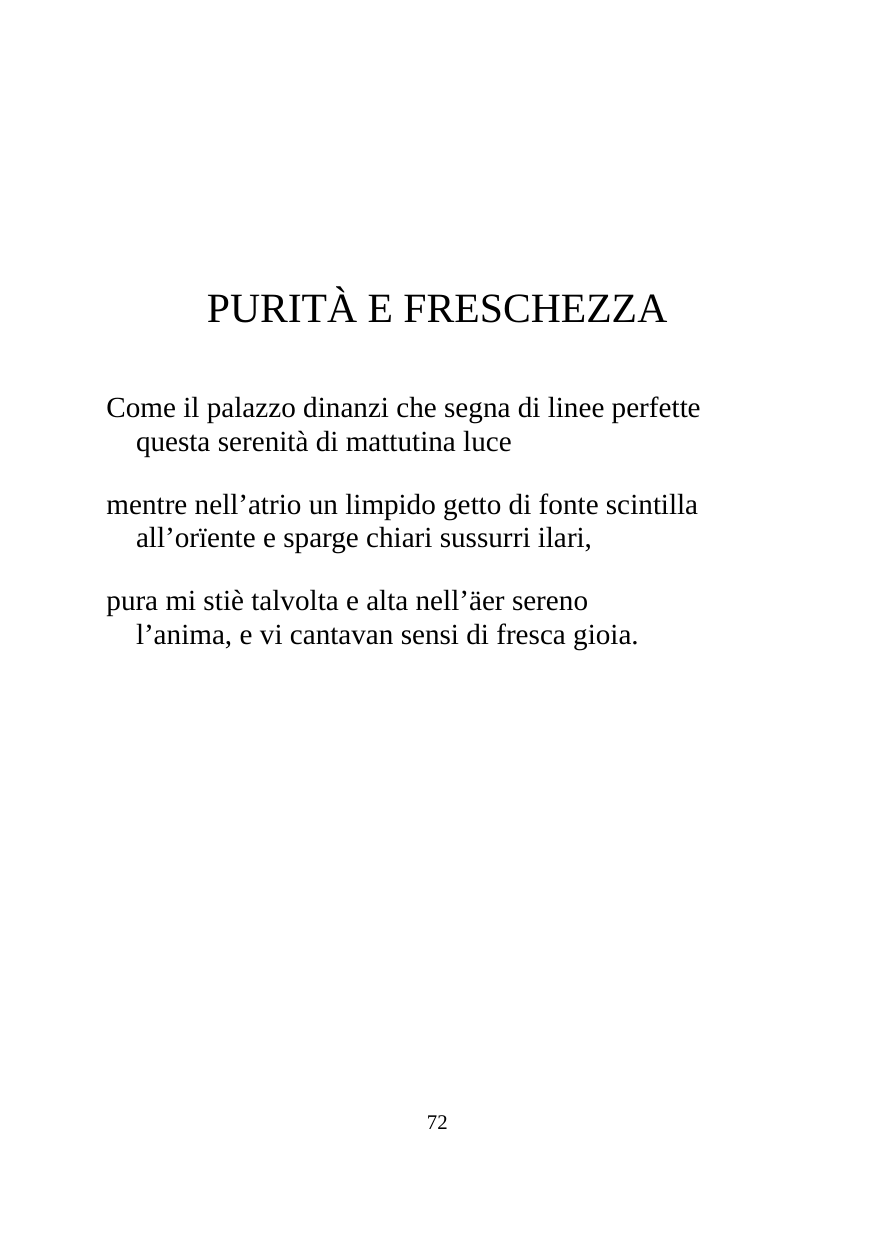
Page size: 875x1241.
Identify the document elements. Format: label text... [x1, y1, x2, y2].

subtitle PURITÀ E FRESCHEZZA [106, 283, 768, 331]
text Come il palazzo dinanzi che segna di linee perfette questa serenità di mattutina luce [106, 390, 768, 457]
text mentre nell’atrio un limpido getto di fonte scintilla all’orïente e sparge chiari sussurri ilari, [106, 487, 768, 554]
text pura mi stiè talvolta e alta nell’äer sereno l’anima, e vi cantavan sensi di fresca gioia. [106, 583, 768, 651]
